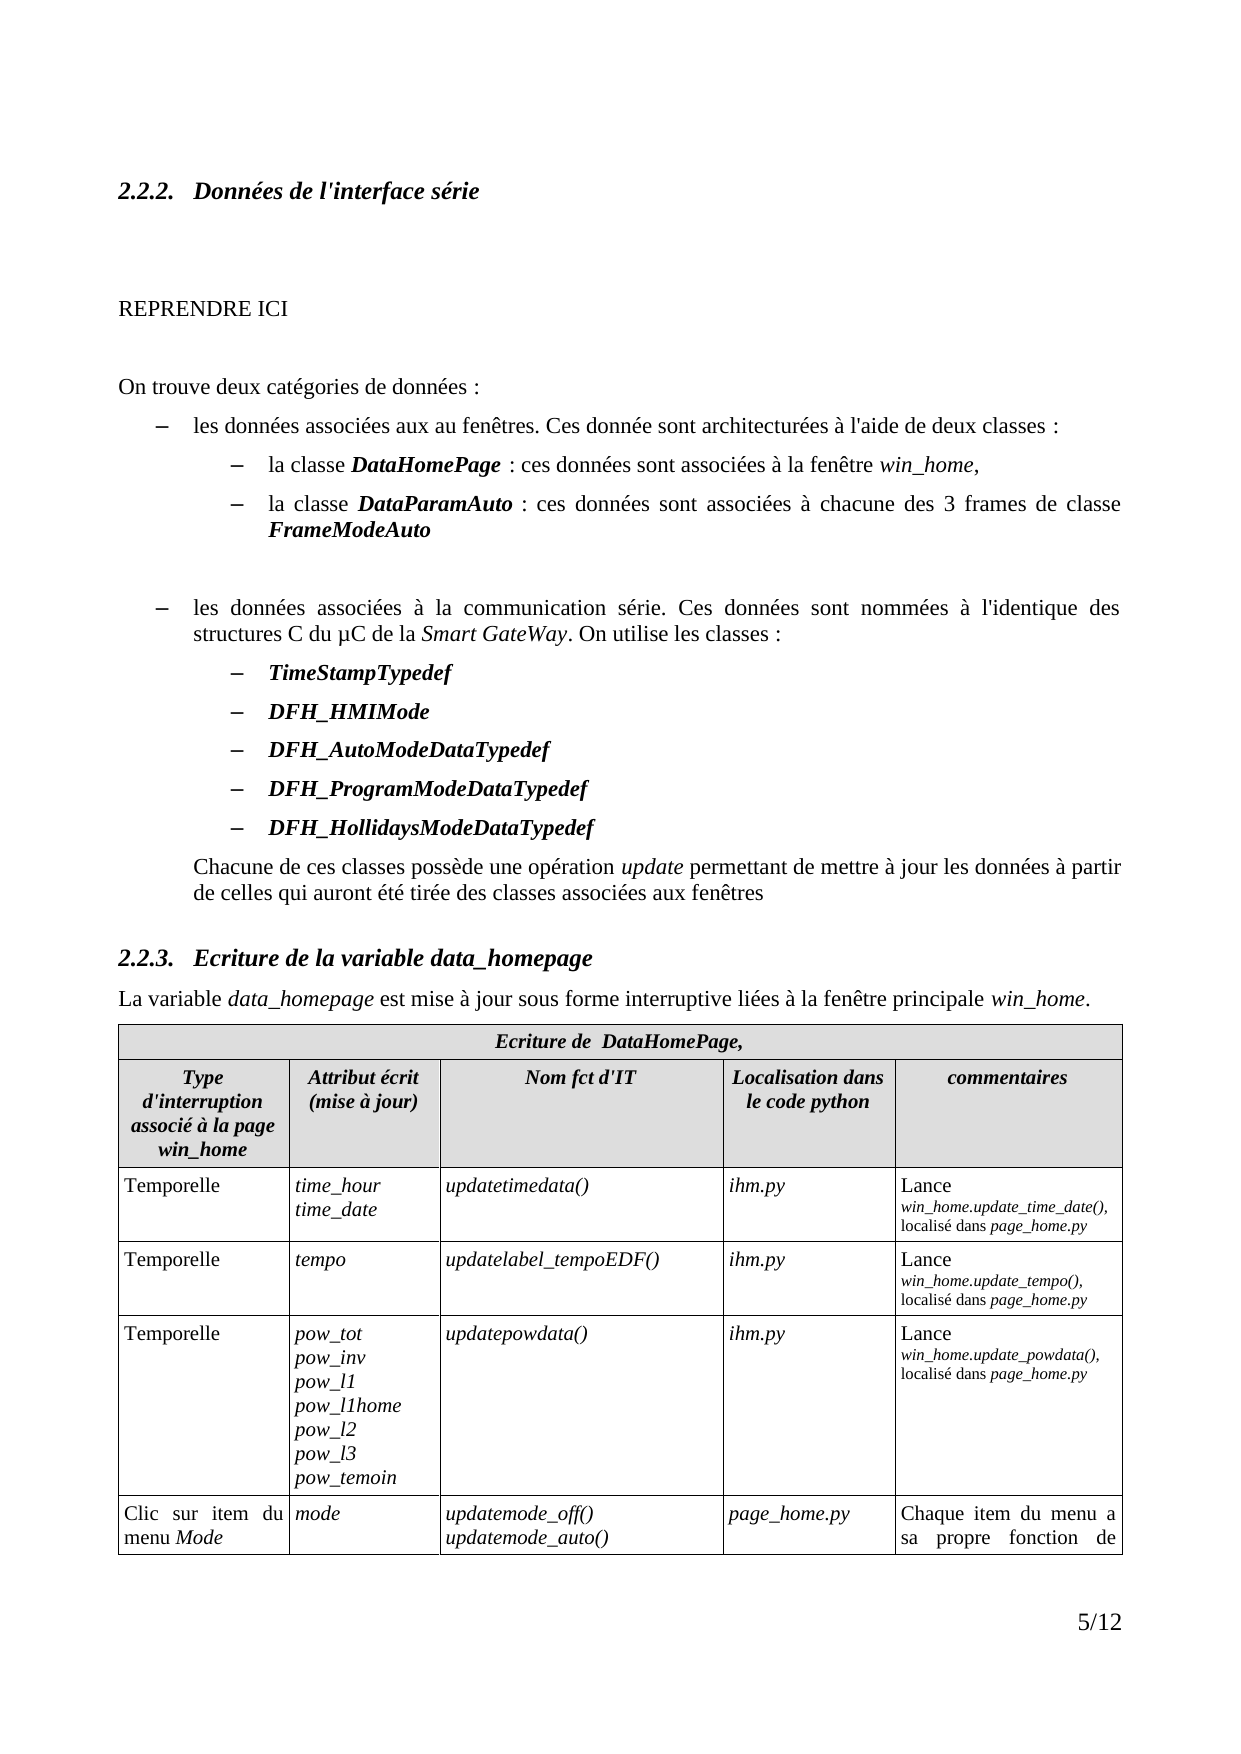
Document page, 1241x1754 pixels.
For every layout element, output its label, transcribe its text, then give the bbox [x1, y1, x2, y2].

table_cell ihm.py [724, 1168, 895, 1241]
table_cell Localisation dans le code python [724, 1060, 895, 1167]
list les données associées aux au fenêtres. Ces donnée sont architecturées à l'aide de deux classes : [156, 412, 1122, 438]
table_cell Temporelle [119, 1316, 289, 1495]
list la classe DataParamAuto : ces données sont associées à chacune des 3 frames de classe FrameModeAuto [231, 489, 1122, 542]
table_cell Chaque item du menu a sa propre fonction de [896, 1496, 1122, 1554]
table_cell ihm.py [724, 1242, 895, 1315]
list les données associées à la communication série. Ces données sont nommées à l'identique des structures C du µC de la Smart GateWay. On utilise les classes : [156, 594, 1122, 646]
table_cell Lance win_home.update_time_date(), localisé dans page_home.py [896, 1168, 1122, 1241]
list Chacune de ces classes possède une opération update permettant de mettre à jour les données à partir de celles qui auront été tirée des classes associées aux fenêtres [156, 853, 1122, 906]
table_cell Temporelle [119, 1242, 289, 1315]
table_cell Type d'interruption associé à la page win_home [119, 1060, 289, 1167]
table_cell updatepowdata() [441, 1316, 723, 1495]
table_cell page_home.py [724, 1496, 895, 1554]
table_cell pow_tot pow_inv pow_l1 pow_l1home pow_l2 pow_l3 pow_temoin [290, 1316, 439, 1495]
table_cell Lance win_home.update_powdata(), localisé dans page_home.py [896, 1316, 1122, 1495]
list la classe DataHomePage : ces données sont associées à la fenêtre win_home, [231, 451, 1122, 477]
table_cell updatetimedata() [441, 1168, 723, 1241]
table_cell Clic sur item du menu Mode [119, 1496, 289, 1554]
subtitle Ecriture de la variable data_homepage [118, 943, 1122, 972]
table_cell updatelabel_tempoEDF() [441, 1242, 723, 1315]
table_cell time_hour time_date [290, 1168, 439, 1241]
list TimeStampTypedef [231, 659, 1122, 685]
subtitle Données de l'interface série [118, 176, 1122, 205]
list DFH_HMIMode [231, 698, 1122, 724]
list DFH_HollidaysModeDataTypedef [231, 814, 1122, 841]
list DFH_ProgramModeDataTypedef [231, 775, 1122, 802]
text La variable data_homepage est mise à jour sous forme interruptive liées à la fenêtre principale win_home. [118, 984, 1122, 1011]
table_cell tempo [290, 1242, 439, 1315]
table_cell commentaires [896, 1060, 1122, 1167]
list DFH_AutoModeDataTypedef [231, 737, 1122, 763]
table_cell ihm.py [724, 1316, 895, 1495]
text On trouve deux catégories de données : [118, 373, 1122, 399]
table_cell Attribut écrit (mise à jour) [290, 1060, 439, 1167]
text REPRENDRE ICI [118, 295, 1122, 322]
table_cell Nom fct d'IT [441, 1060, 723, 1167]
table_cell updatemode_off() updatemode_auto() [441, 1496, 723, 1554]
table_header Ecriture de DataHomePage, [119, 1025, 1122, 1059]
table_cell Lance win_home.update_tempo(), localisé dans page_home.py [896, 1242, 1122, 1315]
table_cell Temporelle [119, 1168, 289, 1241]
table_cell mode [290, 1496, 439, 1554]
